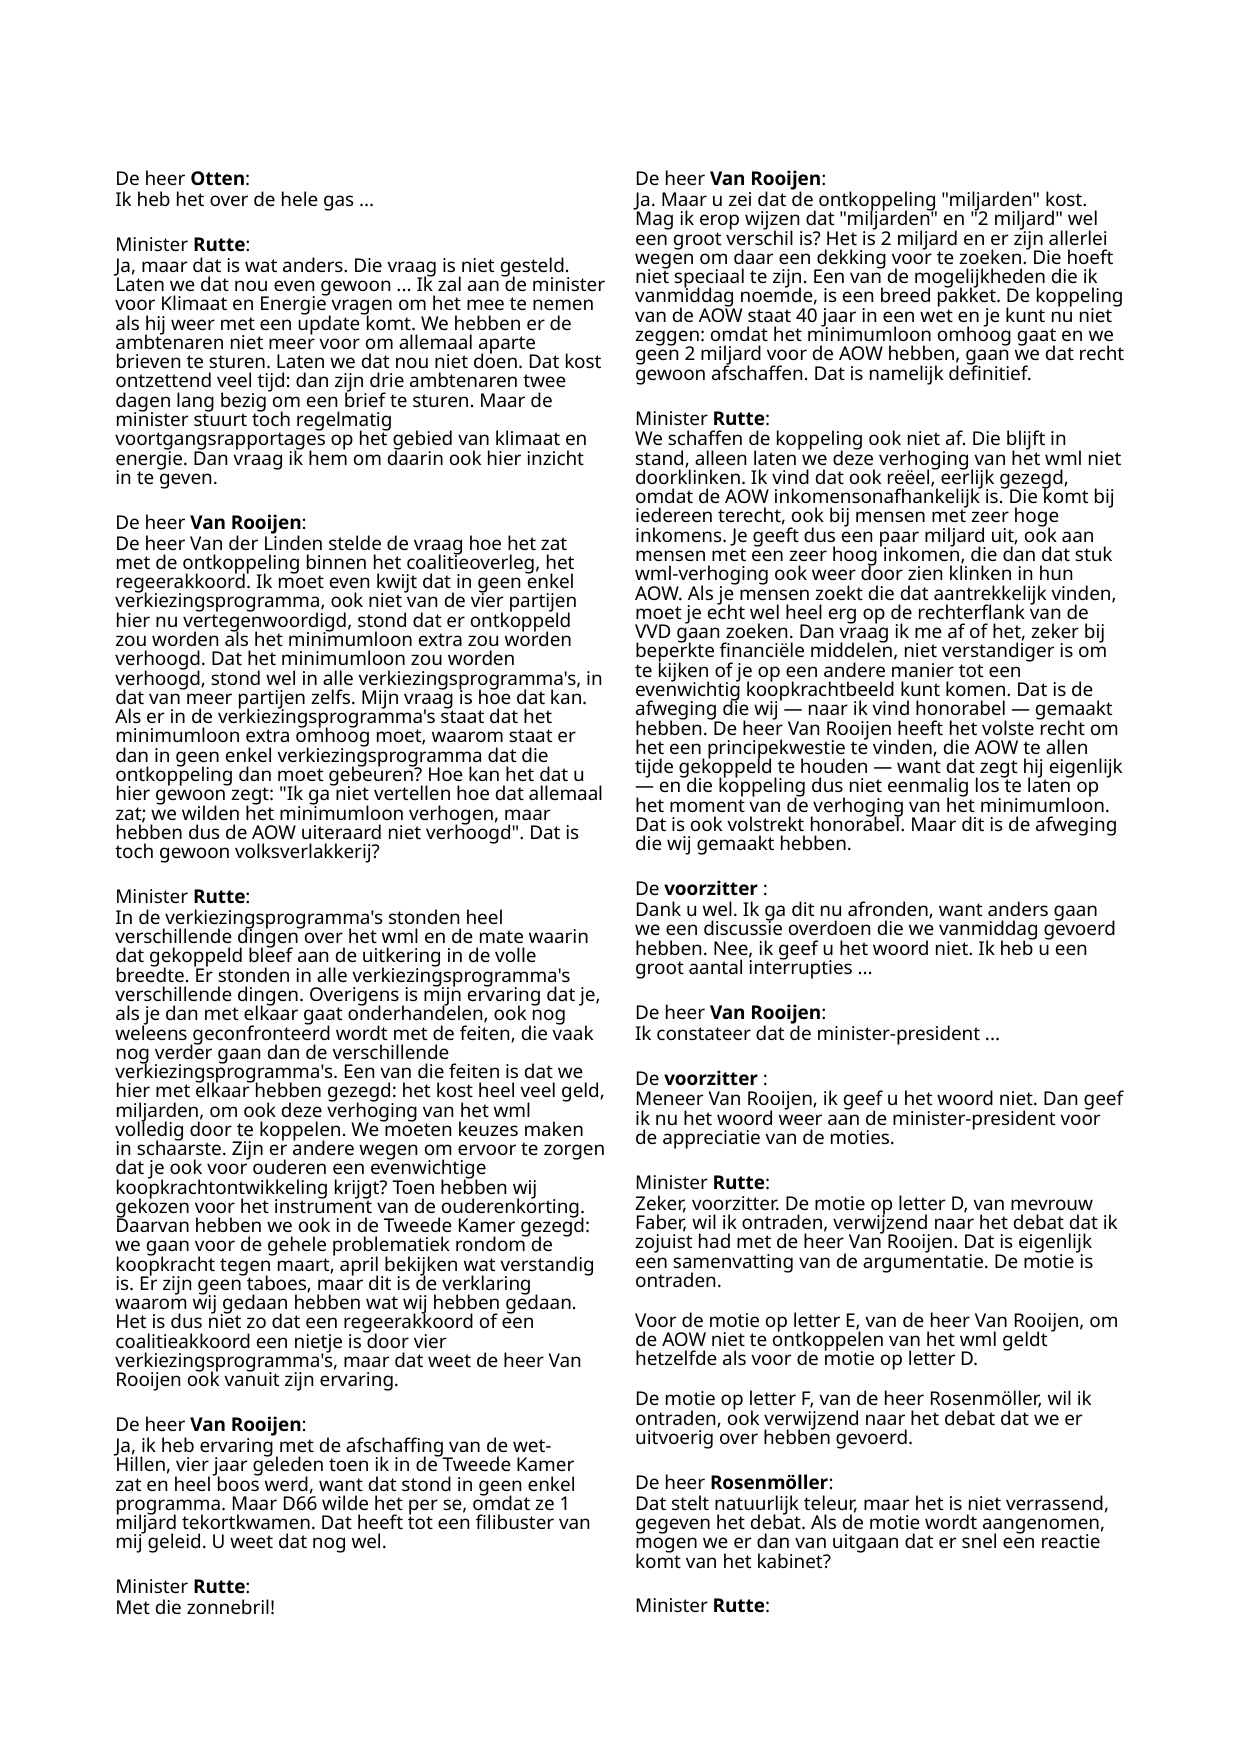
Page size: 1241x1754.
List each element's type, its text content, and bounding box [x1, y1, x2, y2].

text Minister Rutte: [115, 231, 605, 257]
text De heer Van der Linden stelde de vraag hoe het zat met de ontkoppeling binnen het coalitieoverleg, het regeerakkoord. Ik moet even kwijt dat in geen enkel verkiezingsprogramma, ook niet van de vier partijen hier nu vertegenwoordigd, stond dat er ontkoppeld zou worden als het minimumloon extra zou worden verhoogd. Dat het minimumloon zou worden verhoogd, stond wel in alle verkiezingsprogramma's, in dat van meer partijen zelfs. Mijn vraag is hoe dat kan. Als er in de verkiezingsprogramma's staat dat het minimumloon extra omhoog moet, waarom staat er dan in geen enkel verkiezingsprogramma dat die ontkoppeling dan moet gebeuren? Hoe kan het dat u hier gewoon zegt: "Ik ga niet vertellen hoe dat allemaal zat; we wilden het minimumloon verhogen, maar hebben dus de AOW uiteraard niet verhoogd". Dat is toch gewoon volksverlakkerij? [115, 535, 605, 862]
text De heer Otten: [115, 165, 605, 191]
text Dat stelt natuurlijk teleur, maar het is niet verrassend, gegeven het debat. Als de motie wordt aangenomen, mogen we er dan van uitgaan dat er snel een reactie komt van het kabinet? [635, 1495, 1125, 1572]
text De voorzitter : [635, 1065, 1125, 1090]
text Ja. Maar u zei dat de ontkoppeling "miljarden" kost. Mag ik erop wijzen dat "miljarden" en "2 miljard" wel een groot verschil is? Het is 2 miljard en er zijn allerlei wegen om daar een dekking voor te zoeken. Die hoeft niet speciaal te zijn. Een van de mogelijkheden die ik vanmiddag noemde, is een breed pakket. De koppeling van de AOW staat 40 jaar in een wet en je kunt nu niet zeggen: omdat het minimumloon omhoog gaat en we geen 2 miljard voor de AOW hebben, gaan we dat recht gewoon afschaffen. Dat is namelijk definitief. [635, 191, 1125, 384]
text De motie op letter F, van de heer Rosenmöller, wil ik ontraden, ook verwijzend naar het debat dat we er uitvoerig over hebben gevoerd. [635, 1390, 1125, 1448]
text De voorzitter : [635, 875, 1125, 901]
text Ja, ik heb ervaring met de afschaffing van de wet-Hillen, vier jaar geleden toen ik in de Tweede Kamer zat en heel boos werd, want dat stond in geen enkel programma. Maar D66 wilde het per se, omdat ze 1 miljard tekortkwamen. Dat heeft tot een filibuster van mij geleid. U weet dat nog wel. [115, 1437, 605, 1553]
text Dank u wel. Ik ga dit nu afronden, want anders gaan we een discussie overdoen die we vanmiddag gevoerd hebben. Nee, ik geef u het woord niet. Ik heb u een groot aantal interrupties ... [635, 901, 1125, 978]
text Ja, maar dat is wat anders. Die vraag is niet gesteld. Laten we dat nou even gewoon ... Ik zal aan de minister voor Klimaat en Energie vragen om het mee te nemen als hij weer met een update komt. We hebben er de ambtenaren niet meer voor om allemaal aparte brieven te sturen. Laten we dat nou niet doen. Dat kost ontzettend veel tijd: dan zijn drie ambtenaren twee dagen lang bezig om een brief te sturen. Maar de minister stuurt toch regelmatig voortgangsrapportages op het gebied van klimaat en energie. Dan vraag ik hem om daarin ook hier inzicht in te geven. [115, 257, 605, 488]
text In de verkiezingsprogramma's stonden heel verschillende dingen over het wml en de mate waarin dat gekoppeld bleef aan de uitkering in de volle breedte. Er stonden in alle verkiezingsprogramma's verschillende dingen. Overigens is mijn ervaring dat je, als je dan met elkaar gaat onderhandelen, ook nog weleens geconfronteerd wordt met de feiten, die vaak nog verder gaan dan de verschillende verkiezingsprogramma's. Een van die feiten is dat we hier met elkaar hebben gezegd: het kost heel veel geld, miljarden, om ook deze verhoging van het wml volledig door te koppelen. We moeten keuzes maken in schaarste. Zijn er andere wegen om ervoor te zorgen dat je ook voor ouderen een evenwichtige koopkrachtontwikkeling krijgt? Toen hebben wij gekozen voor het instrument van de ouderenkorting. Daarvan hebben we ook in de Tweede Kamer gezegd: we gaan voor de gehele problematiek rondom de koopkracht tegen maart, april bekijken wat verstandig is. Er zijn geen taboes, maar dit is de verklaring waarom wij gedaan hebben wat wij hebben gedaan. Het is dus niet zo dat een regeerakkoord of een coalitieakkoord een nietje is door vier verkiezingsprogramma's, maar dat weet de heer Van Rooijen ook vanuit zijn ervaring. [115, 909, 605, 1391]
text Minister Rutte: [635, 1169, 1125, 1195]
text De heer Van Rooijen: [635, 999, 1125, 1024]
text Ik constateer dat de minister-president ... [635, 1024, 1125, 1044]
text Minister Rutte: [635, 405, 1125, 430]
text Minister Rutte: [635, 1593, 1125, 1618]
text De heer Rosenmöller: [635, 1469, 1125, 1495]
text Zeker, voorzitter. De motie op letter D, van mevrouw Faber, wil ik ontraden, verwijzend naar het debat dat ik zojuist had met de heer Van Rooijen. Dat is eigenlijk een samenvatting van de argumentatie. De motie is ontraden. [635, 1195, 1125, 1291]
text Met die zonnebril! [115, 1599, 605, 1619]
text Ik heb het over de hele gas ... [115, 191, 605, 210]
text De heer Van Rooijen: [635, 165, 1125, 191]
text Voor de motie op letter E, van de heer Van Rooijen, om de AOW niet te ontkoppelen van het wml geldt hetzelfde als voor de motie op letter D. [635, 1312, 1125, 1370]
text De heer Van Rooijen: [115, 1411, 605, 1437]
text De heer Van Rooijen: [115, 509, 605, 535]
text Minister Rutte: [115, 1574, 605, 1599]
text Meneer Van Rooijen, ik geef u het woord niet. Dan geef ik nu het woord weer aan de minister-president voor de appreciatie van de moties. [635, 1090, 1125, 1148]
text Minister Rutte: [115, 883, 605, 909]
text We schaffen de koppeling ook niet af. Die blijft in stand, alleen laten we deze verhoging van het wml niet doorklinken. Ik vind dat ook reëel, eerlijk gezegd, omdat de AOW inkomensonafhankelijk is. Die komt bij iedereen terecht, ook bij mensen met zeer hoge inkomens. Je geeft dus een paar miljard uit, ook aan mensen met een zeer hoog inkomen, die dan dat stuk wml-verhoging ook weer door zien klinken in hun AOW. Als je mensen zoekt die dat aantrekkelijk vinden, moet je echt wel heel erg op de rechterflank van de VVD gaan zoeken. Dan vraag ik me af of het, zeker bij beperkte financiële middelen, niet verstandiger is om te kijken of je op een andere manier tot een evenwichtig koopkrachtbeeld kunt komen. Dat is de afweging die wij — naar ik vind honorabel — gemaakt hebben. De heer Van Rooijen heeft het volste recht om het een principekwestie te vinden, die AOW te allen tijde gekoppeld te houden — want dat zegt hij eigenlijk — en die koppeling dus niet eenmalig los te laten op het moment van de verhoging van het minimumloon. Dat is ook volstrekt honorabel. Maar dit is de afweging die wij gemaakt hebben. [635, 430, 1125, 854]
